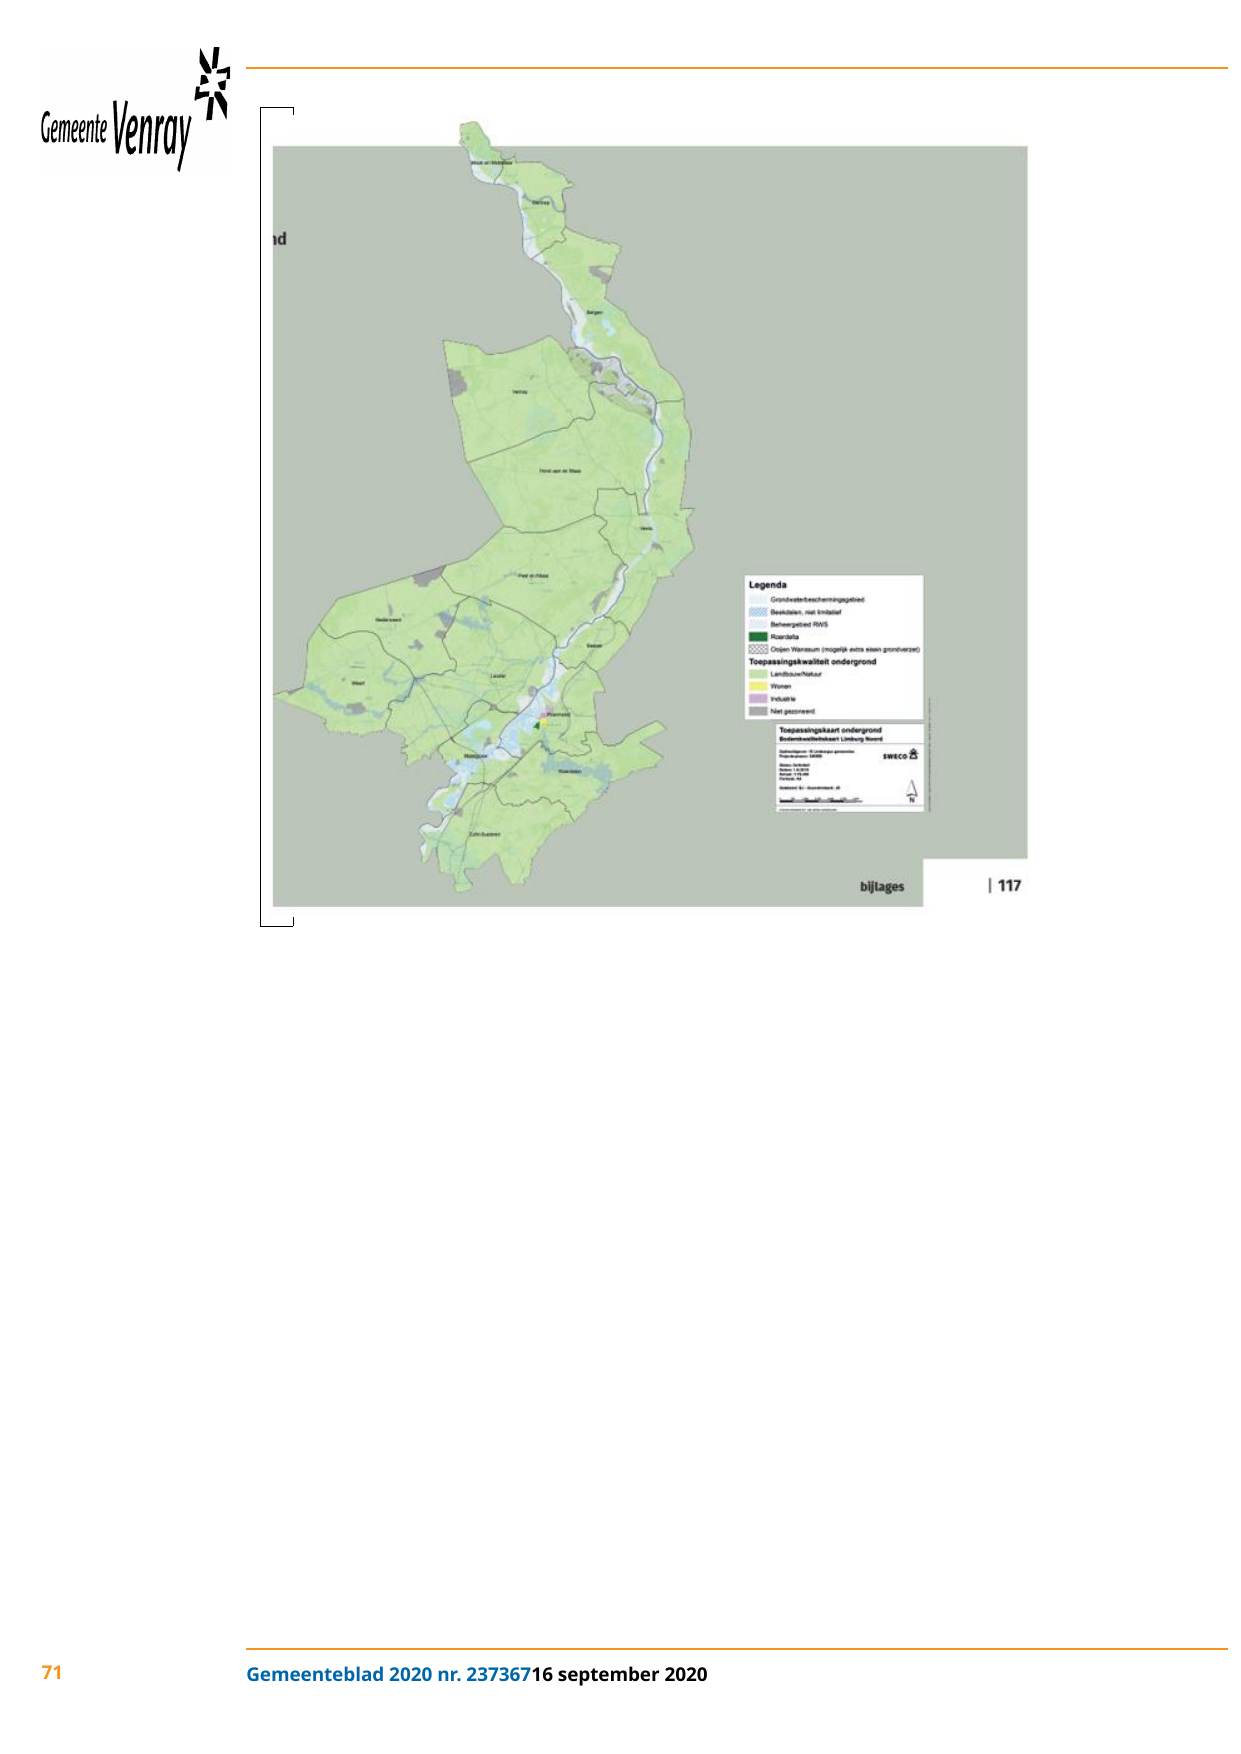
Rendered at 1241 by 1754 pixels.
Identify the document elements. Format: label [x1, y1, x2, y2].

picture [268, 115, 1039, 917]
picture [41, 47, 231, 172]
